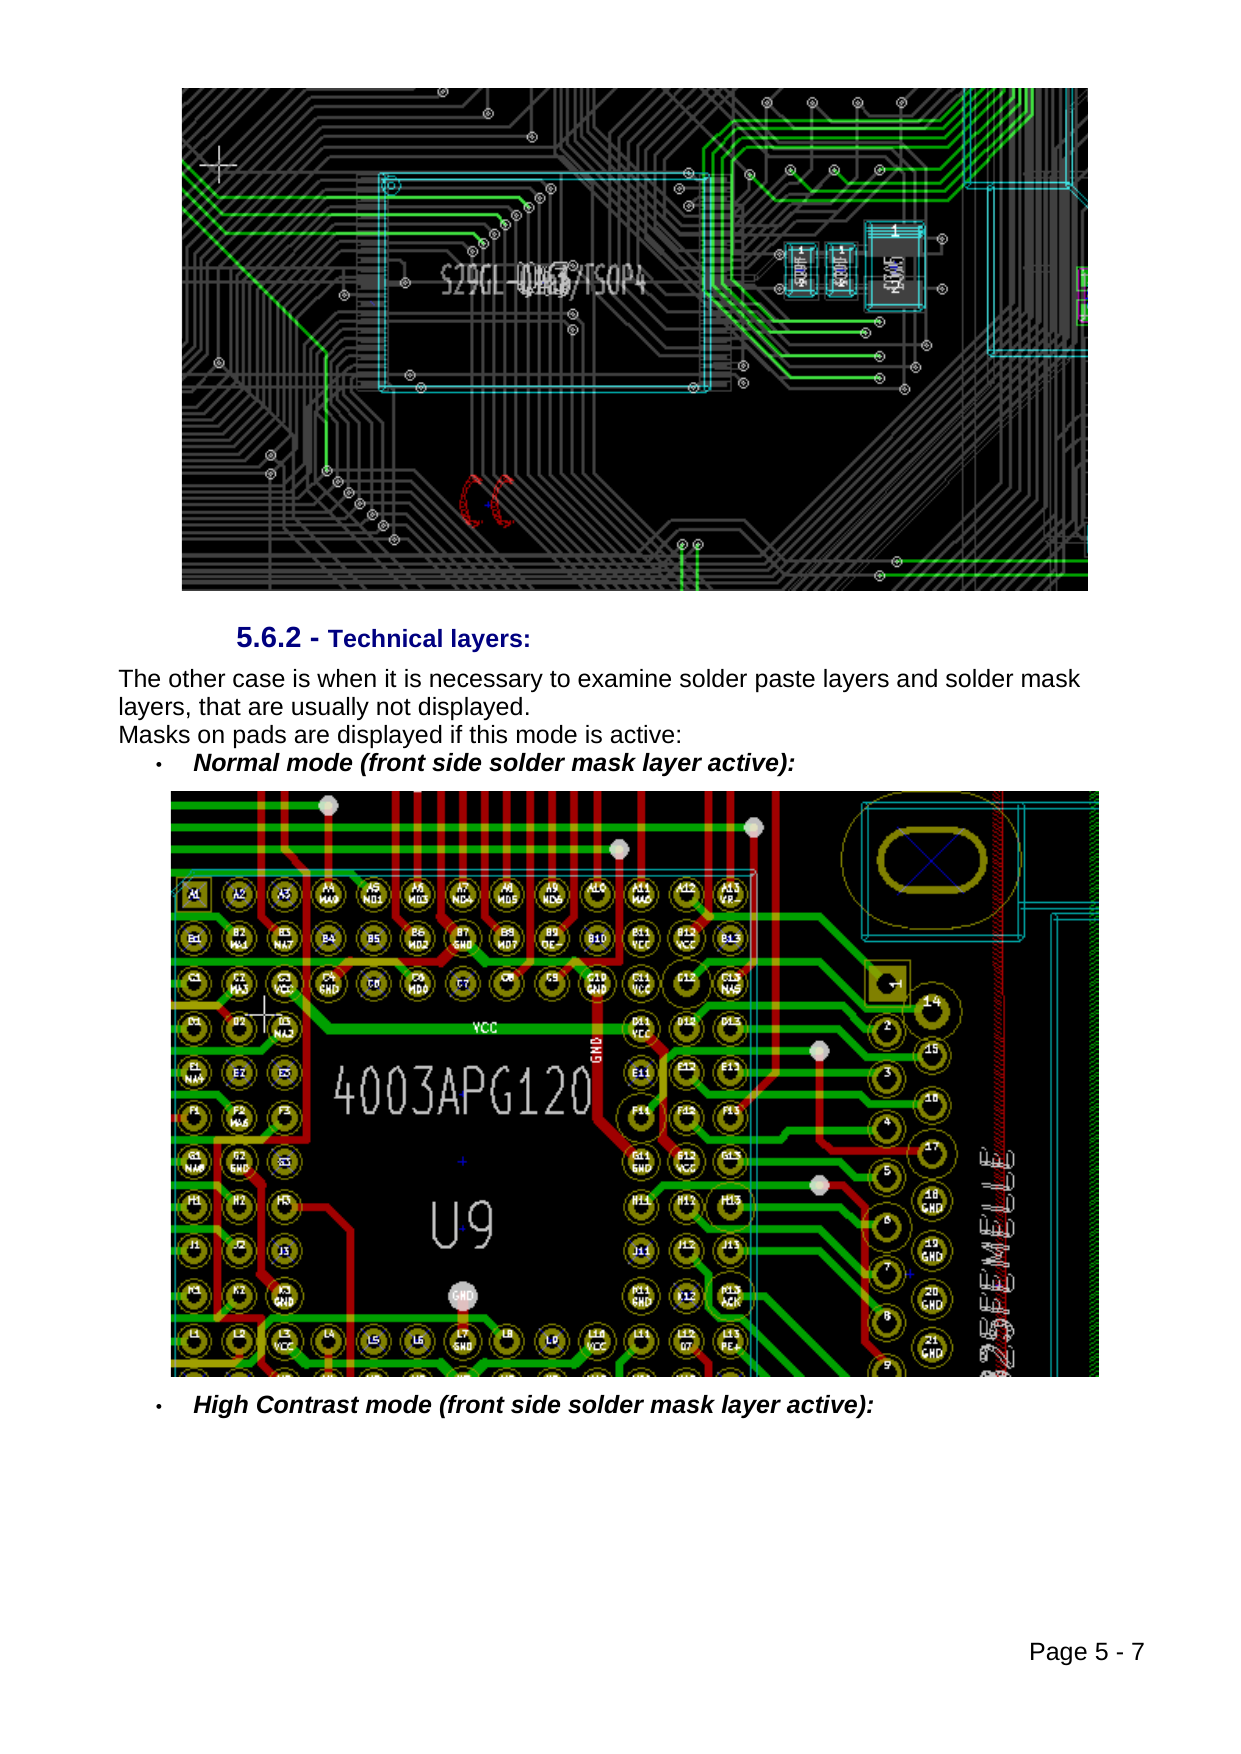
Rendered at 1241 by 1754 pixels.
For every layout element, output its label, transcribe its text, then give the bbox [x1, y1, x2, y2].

list Normal mode (front side solder mask layer active): [156, 749, 1152, 777]
text The other case is when it is necessary to examine solder paste layers and solder mask layers, that are usually not displayed. [118, 665, 1152, 721]
picture [170, 791, 1099, 1377]
subtitle Technical layers: [236, 621, 1152, 653]
picture [181, 88, 1088, 591]
text Masks on pads are displayed if this mode is active: [118, 721, 1152, 749]
list High Contrast mode (front side solder mask layer active): [156, 1391, 1152, 1419]
